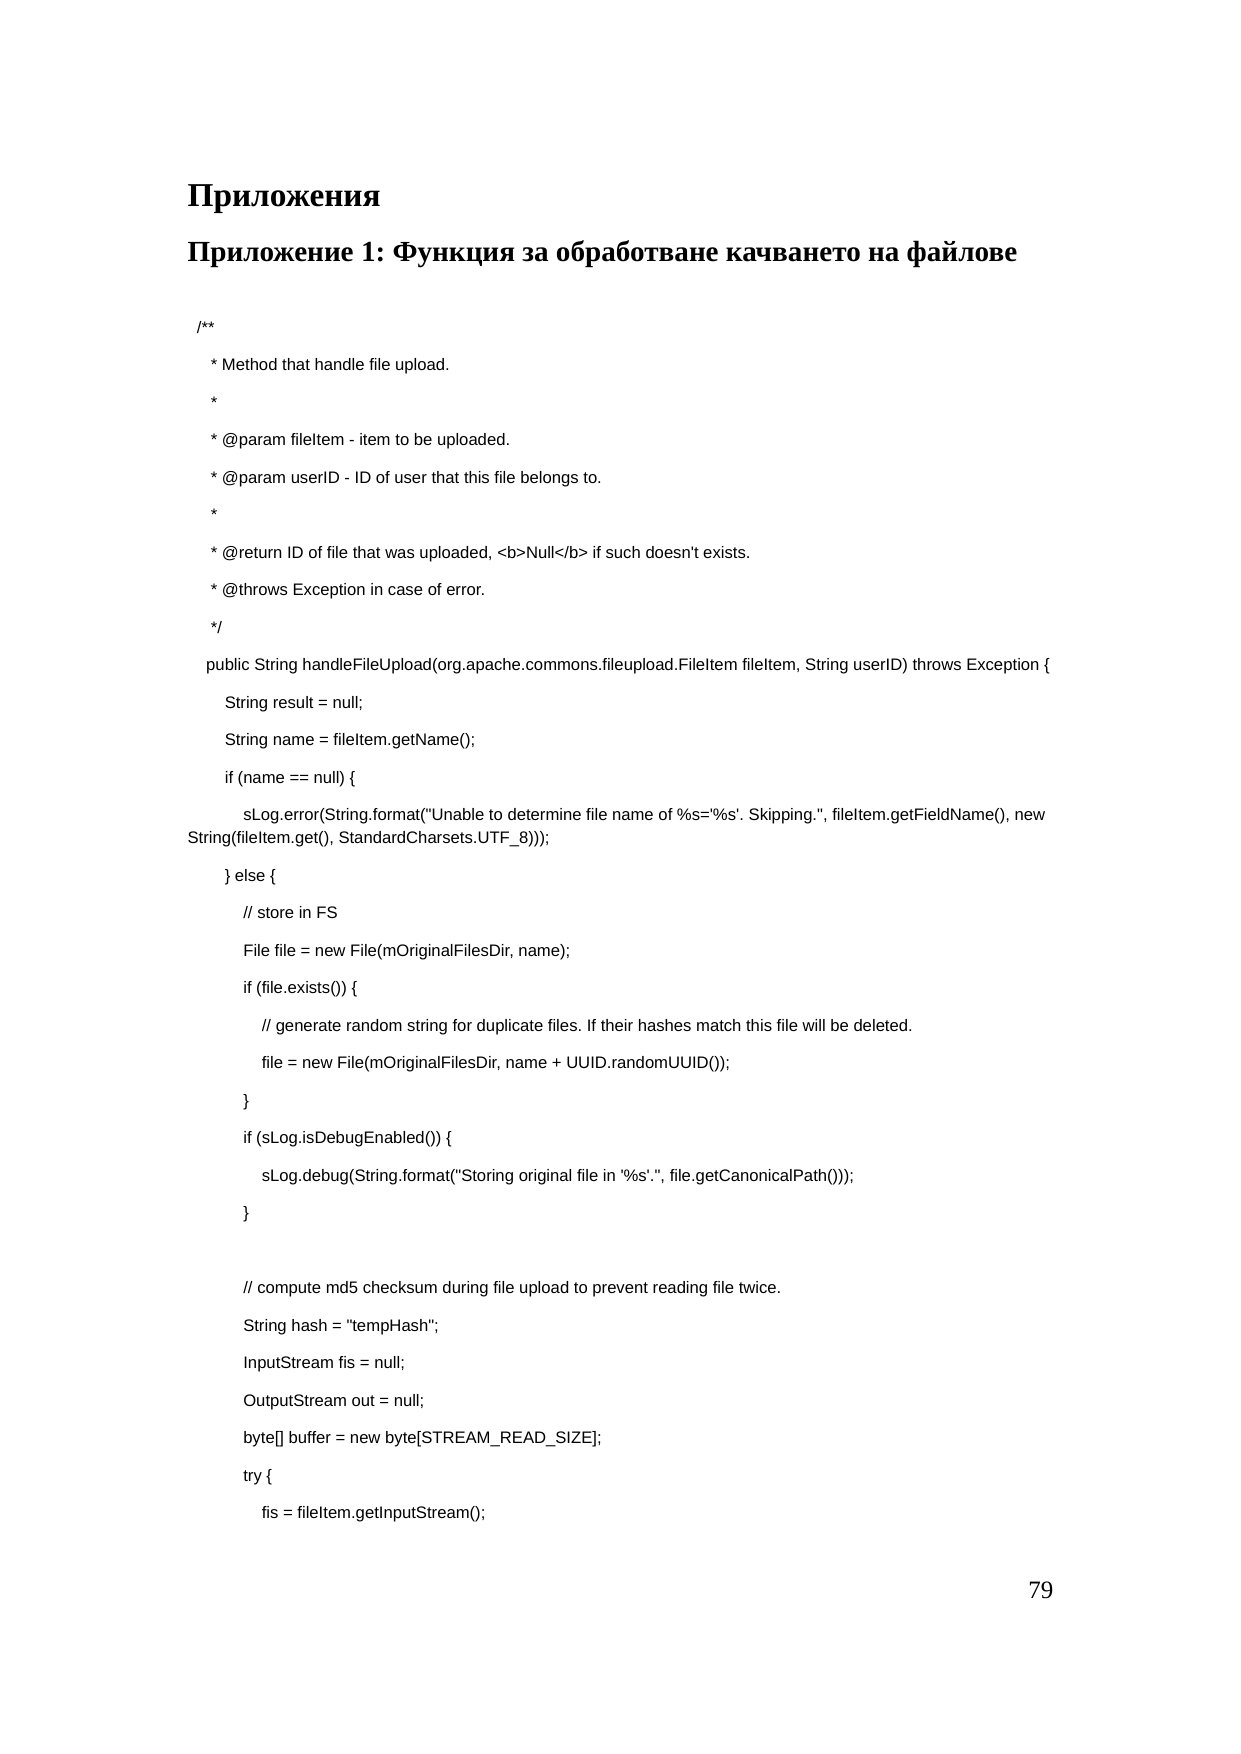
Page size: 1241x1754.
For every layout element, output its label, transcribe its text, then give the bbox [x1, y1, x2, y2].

text * @param userID - ID of user that this file belongs to. [187, 468, 1053, 487]
text } else { [187, 866, 1053, 885]
text String result = null; [187, 693, 1053, 712]
text sLog.debug(String.format("Storing original file in '%s'.", file.getCanonicalPath())); [187, 1166, 1053, 1185]
text * [187, 393, 1053, 412]
text OutputStream out = null; [187, 1391, 1053, 1410]
text } [187, 1091, 1053, 1110]
text if (sLog.isDebugEnabled()) { [187, 1128, 1053, 1147]
text * @throws Exception in case of error. [187, 580, 1053, 599]
text if (name == null) { [187, 768, 1053, 787]
text } [187, 1203, 1053, 1222]
text * @return ID of file that was uploaded, <b>Null</b> if such doesn't exists. [187, 543, 1053, 562]
text File file = new File(mOriginalFilesDir, name); [187, 941, 1053, 960]
text // store in FS [187, 903, 1053, 922]
text /** [187, 318, 1053, 337]
text */ [187, 618, 1053, 637]
text InputStream fis = null; [187, 1353, 1053, 1372]
text if (file.exists()) { [187, 978, 1053, 997]
text file = new File(mOriginalFilesDir, name + UUID.randomUUID()); [187, 1053, 1053, 1072]
text // generate random string for duplicate files. If their hashes match this file will be deleted. [187, 1016, 1053, 1035]
text // compute md5 checksum during file upload to prevent reading file twice. [187, 1278, 1053, 1297]
text try { [187, 1466, 1053, 1485]
subtitle Приложение 1: Функция за обработване качването на файлове [187, 234, 1053, 268]
text * @param fileItem - item to be uploaded. [187, 430, 1053, 449]
subtitle Приложения [187, 175, 1053, 213]
text String name = fileItem.getName(); [187, 730, 1053, 749]
text fis = fileItem.getInputStream(); [187, 1503, 1053, 1522]
text * [187, 505, 1053, 524]
text * Method that handle file upload. [187, 355, 1053, 374]
text byte[] buffer = new byte[STREAM_READ_SIZE]; [187, 1428, 1053, 1447]
text public String handleFileUpload(org.apache.commons.fileupload.FileItem fileItem, String userID) throws Exception { [187, 655, 1053, 674]
text String hash = "tempHash"; [187, 1316, 1053, 1335]
text sLog.error(String.format("Unable to determine file name of %s='%s'. Skipping.", fileItem.getFieldName(), new String(fileItem.get(), StandardCharsets.UTF_8))); [187, 805, 1053, 847]
